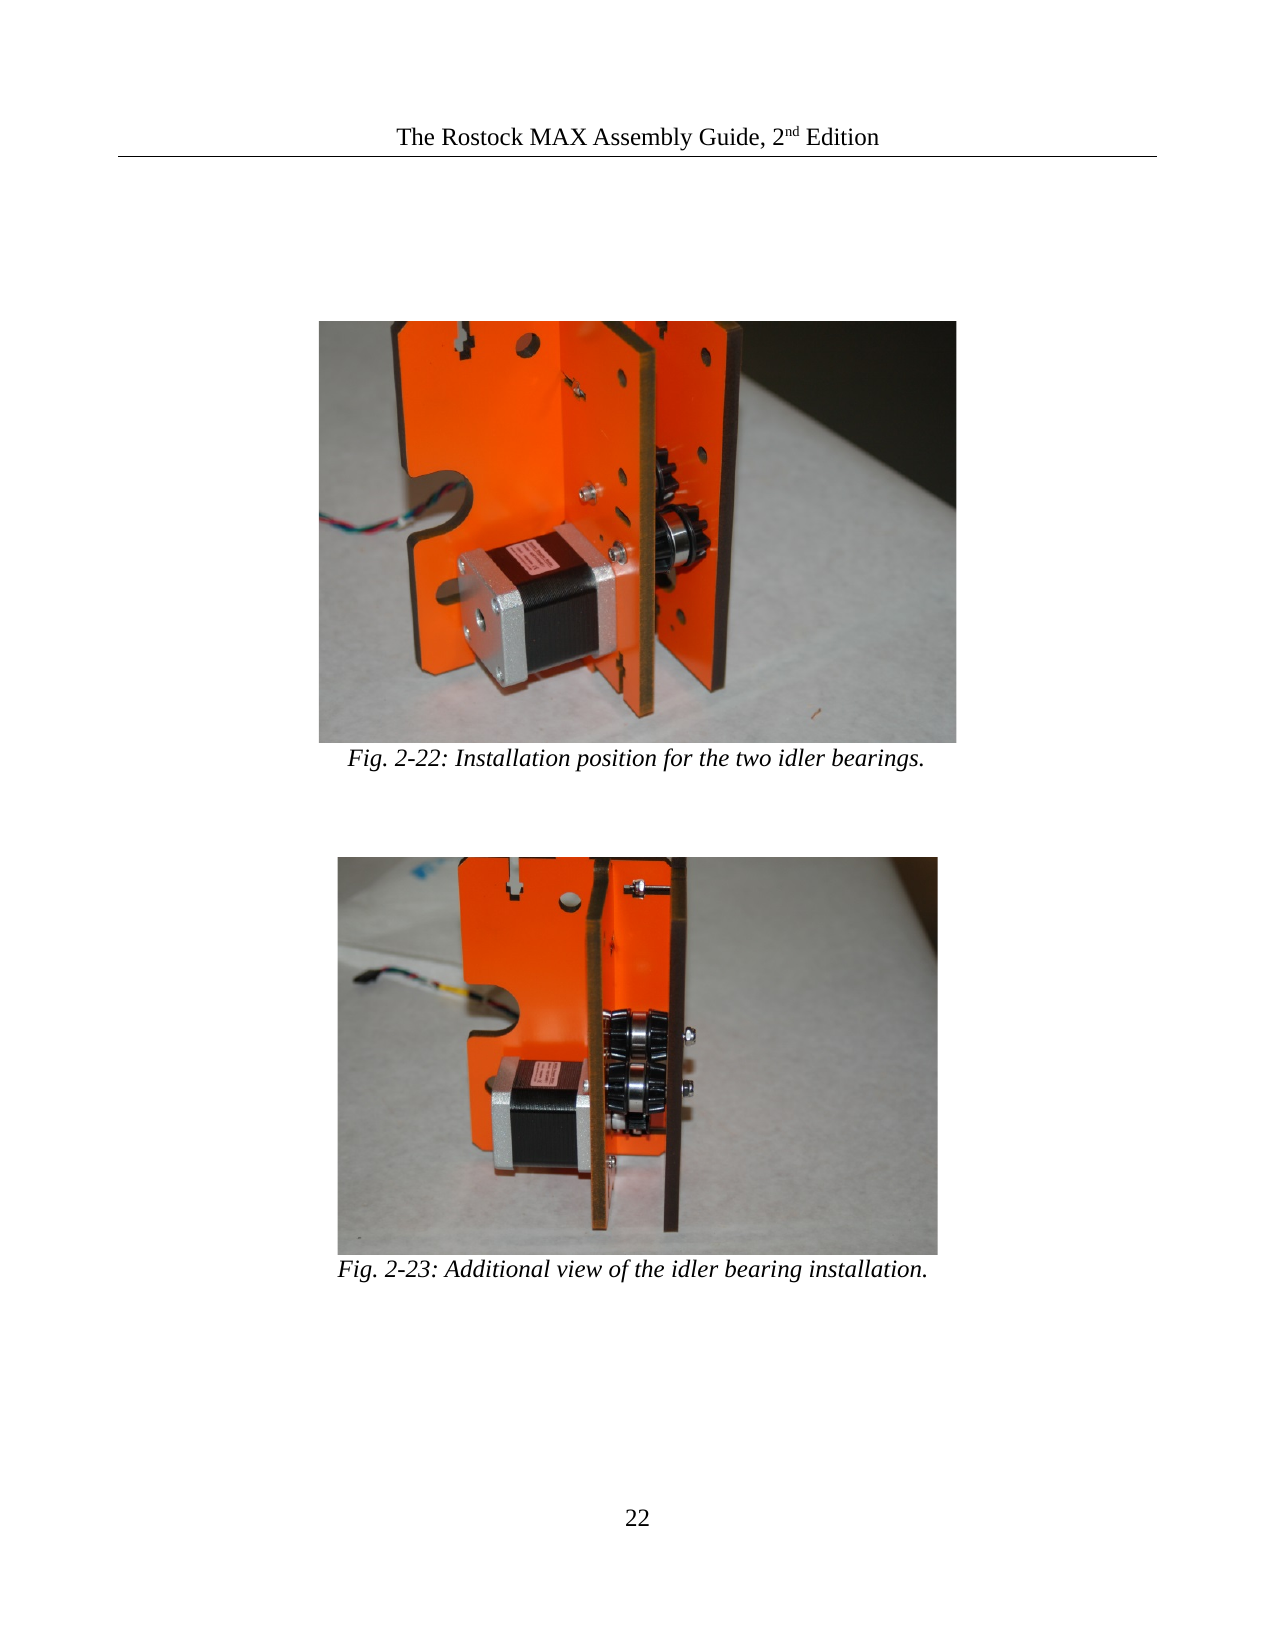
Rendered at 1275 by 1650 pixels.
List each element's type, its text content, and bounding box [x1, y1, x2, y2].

picture [318, 321, 957, 743]
picture [337, 857, 938, 1255]
text Fig. 2-23: Additional view of the idler bearing installation. [337, 1255, 937, 1283]
text Fig. 2-22: Installation position for the two idler bearings. [319, 743, 956, 772]
